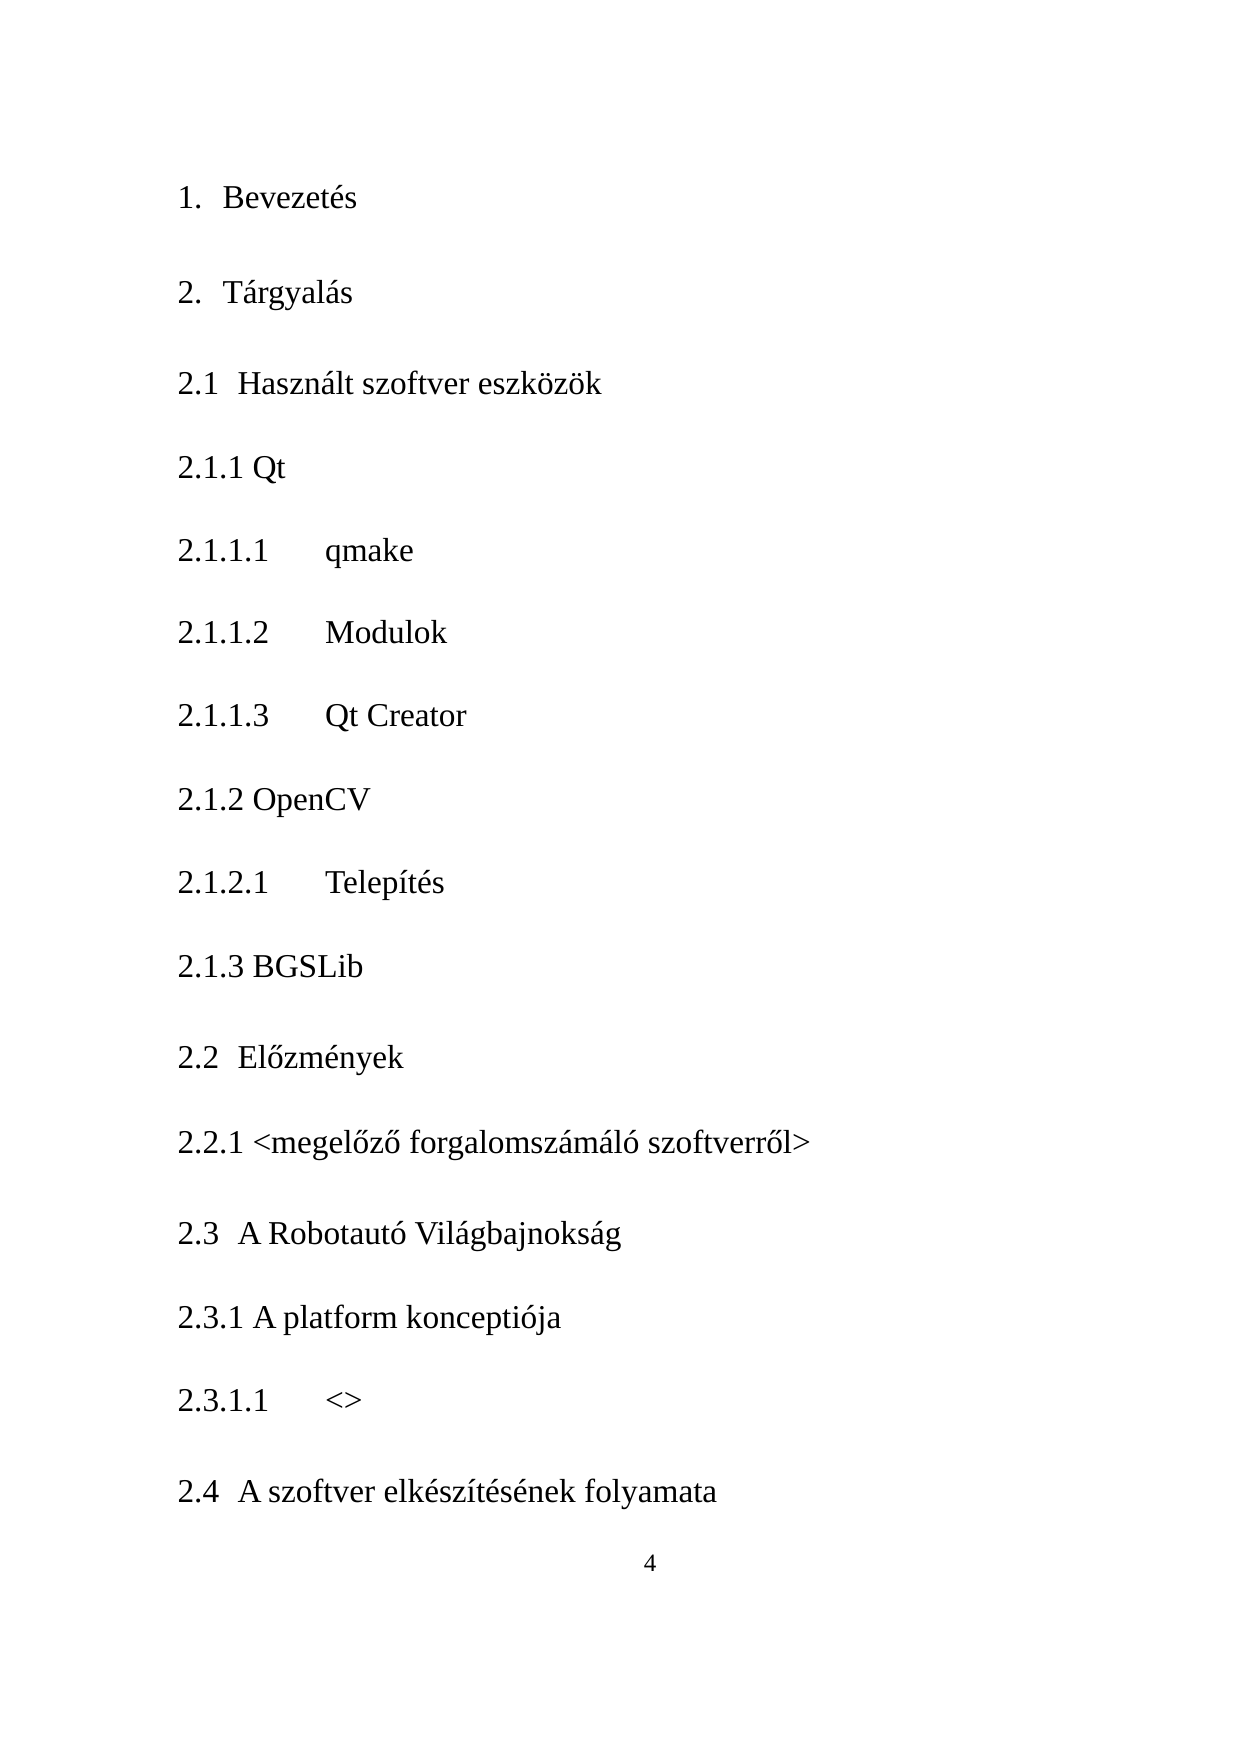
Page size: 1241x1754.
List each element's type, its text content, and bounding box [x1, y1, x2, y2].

subtitle A szoftver elkészítésének folyamata [177, 1471, 1122, 1509]
subtitle A Robotautó Világbajnokság [177, 1213, 1122, 1251]
subtitle Telepítés [177, 862, 1122, 901]
subtitle qmake [177, 530, 1122, 568]
subtitle Qt [177, 448, 1122, 486]
subtitle Bevezetés [177, 177, 1122, 216]
subtitle Modulok [177, 613, 1122, 651]
subtitle OpenCV [177, 780, 1122, 818]
subtitle Használt szoftver eszközök [177, 363, 1122, 401]
subtitle A platform konceptiója [177, 1298, 1122, 1336]
subtitle <megelőző forgalomszámáló szoftverről> [177, 1122, 1122, 1161]
subtitle Tárgyalás [177, 272, 1122, 311]
subtitle BGSLib [177, 947, 1122, 985]
subtitle Előzmények [177, 1038, 1122, 1076]
subtitle Qt Creator [177, 695, 1122, 733]
subtitle <> [177, 1380, 1122, 1418]
